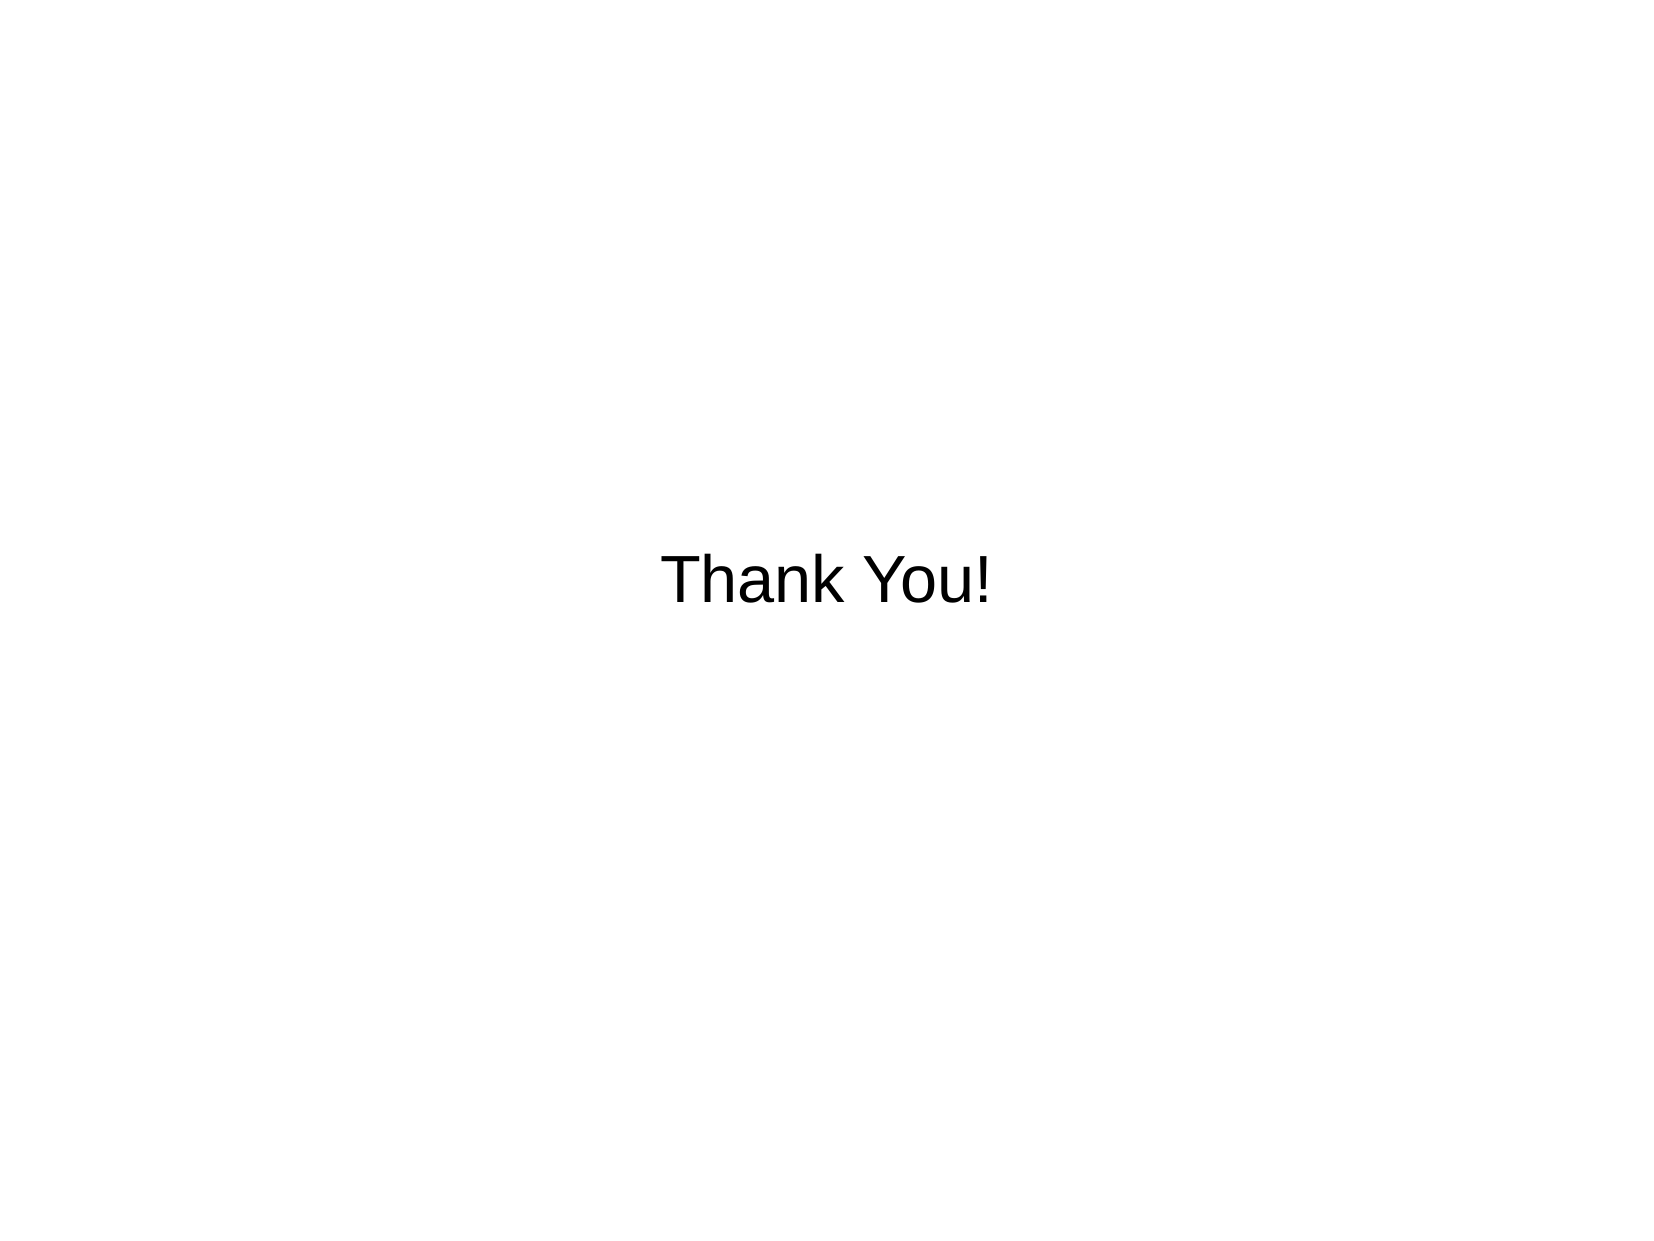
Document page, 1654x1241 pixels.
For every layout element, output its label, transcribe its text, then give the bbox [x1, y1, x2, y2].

subtitle Thank You! [82, 49, 1571, 1109]
